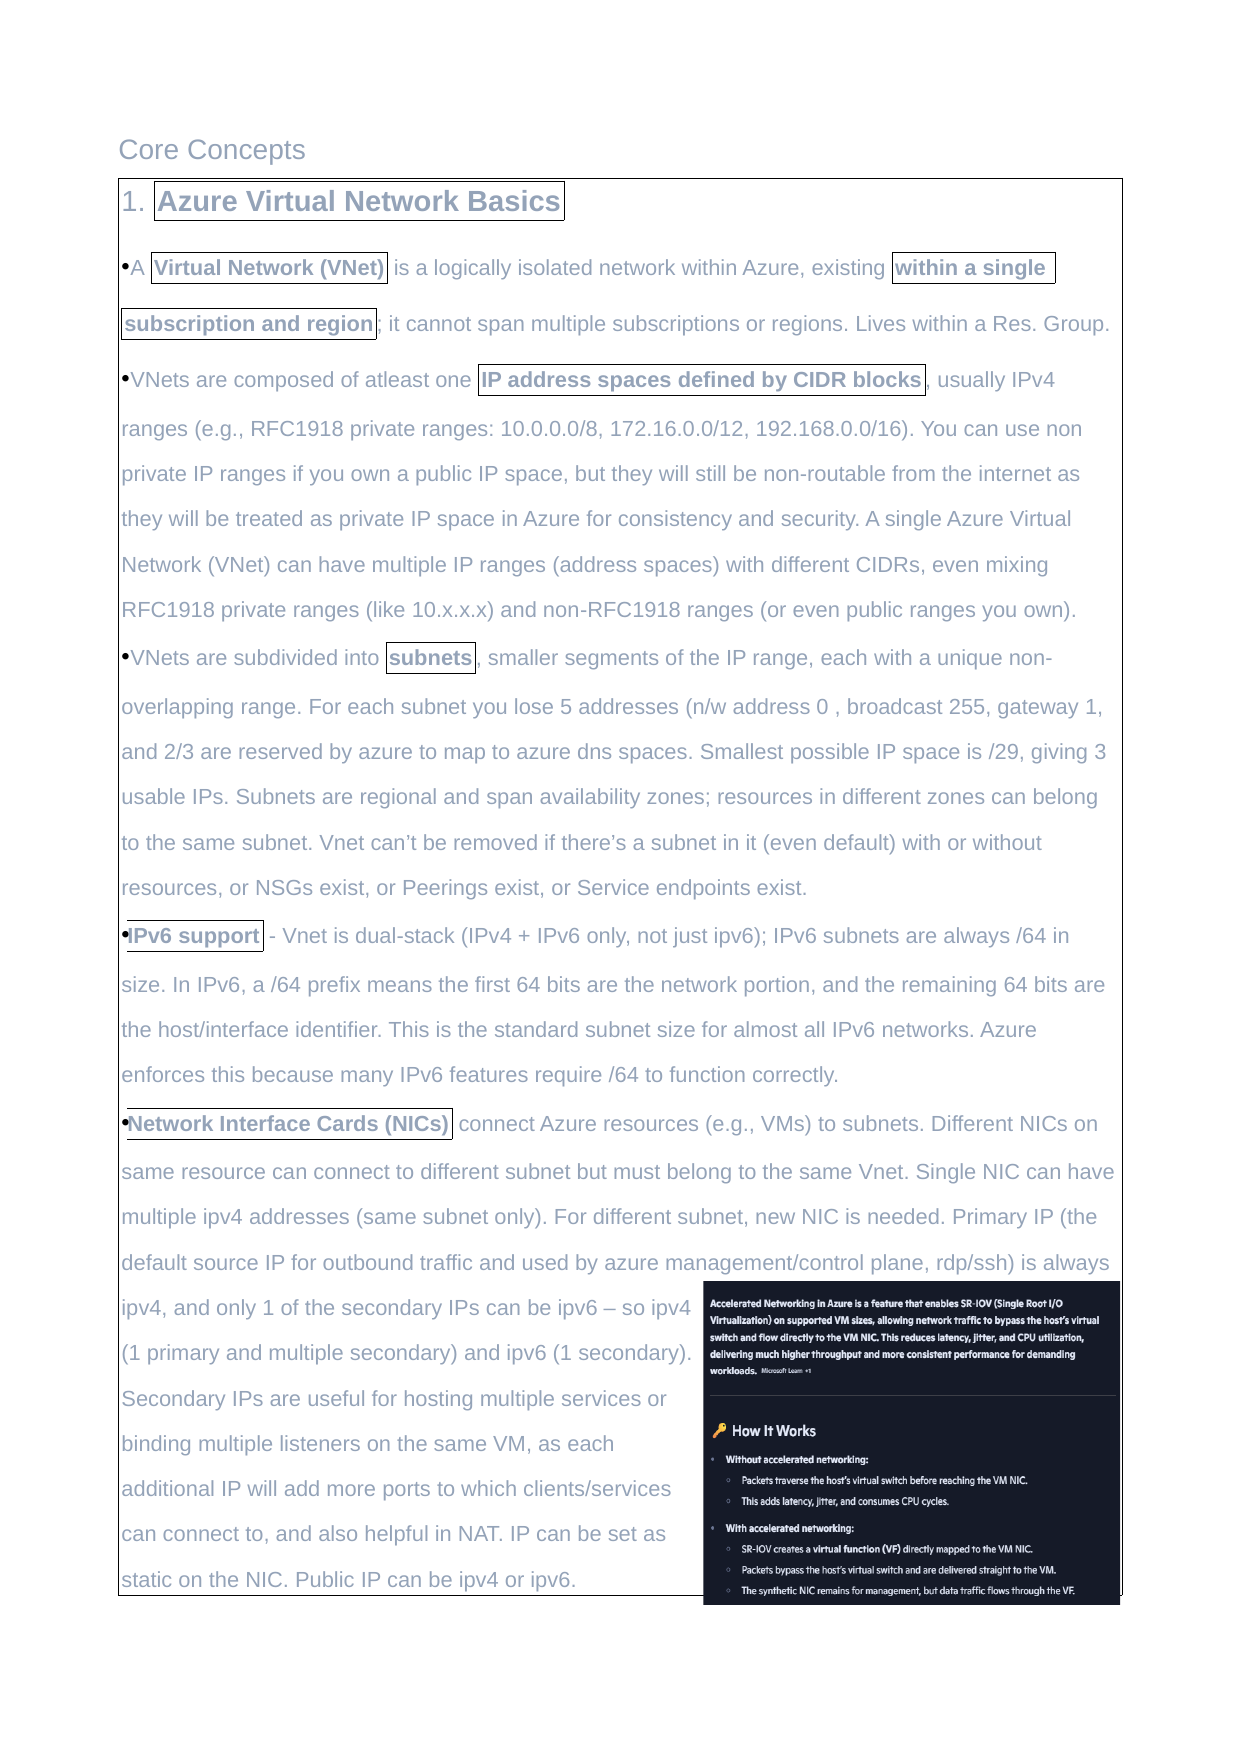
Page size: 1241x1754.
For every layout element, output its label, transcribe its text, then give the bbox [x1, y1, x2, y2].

picture [703, 1281, 1121, 1605]
list VNets are subdivided into subnets, smaller segments of the IP range, each with a unique non-overlapping range. For each subnet you lose 5 addresses (n/w address 0 , broadcast 255, gateway 1, and 2/3 are reserved by azure to map to azure dns spaces. Smallest possible IP space is /29, giving 3 usable IPs. Subnets are regional and span availability zones; resources in different zones can belong to the same subnet. Vnet can’t be removed if there’s a subnet in it (even default) with or without resources, or NSGs exist, or Peerings exist, or Service endpoints exist. [119, 639, 1122, 900]
list Network Interface Cards (NICs) connect Azure resources (e.g., VMs) to subnets. Different NICs on same resource can connect to different subnet but must belong to the same Vnet. Single NIC can have multiple ipv4 addresses (same subnet only). For different subnet, new NIC is needed. Primary IP (the default source IP for outbound traffic and used by azure management/control plane, rdp/ssh) is always ipv4, and only 1 of the secondary IPs can be ipv6 – so ipv4 (1 primary and multiple secondary) and ipv6 (1 secondary). Secondary IPs are useful for hosting multiple services or binding multiple listeners on the same VM, as each additional IP will add more ports to which clients/services can connect to, and also helpful in NAT. IP can be set as static on the NIC. Public IP can be ipv4 or ipv6. [119, 1104, 1122, 1595]
list VNets are composed of atleast one IP address spaces defined by CIDR blocks, usually IPv4 ranges (e.g., RFC1918 private ranges: 10.0.0.0/8, 172.16.0.0/12, 192.168.0.0/16). You can use non private IP ranges if you own a public IP space, but they will still be non-routable from the internet as they will be treated as private IP space in Azure for consistency and security. A single Azure Virtual Network (VNet) can have multiple IP ranges (address spaces) with different CIDRs, even mixing RFC1918 private ranges (like 10.x.x.x) and non‑RFC1918 ranges (or even public ranges you own). [119, 361, 1122, 622]
subtitle 1. Azure Virtual Network Basics [119, 179, 1122, 220]
list IPv6 support - Vnet is dual-stack (IPv4 + IPv6 only, not just ipv6); IPv6 subnets are always /64 in size. In IPv6, a /64 prefix means the first 64 bits are the network portion, and the remaining 64 bits are the host/interface identifier. This is the standard subnet size for almost all IPv6 networks. Azure enforces this because many IPv6 features require /64 to function correctly. [119, 917, 1122, 1087]
list A Virtual Network (VNet) is a logically isolated network within Azure, existing within a single subscription and region; it cannot span multiple subscriptions or regions. Lives within a Res. Group. [119, 249, 1122, 339]
subtitle Core Concepts [118, 133, 1122, 165]
